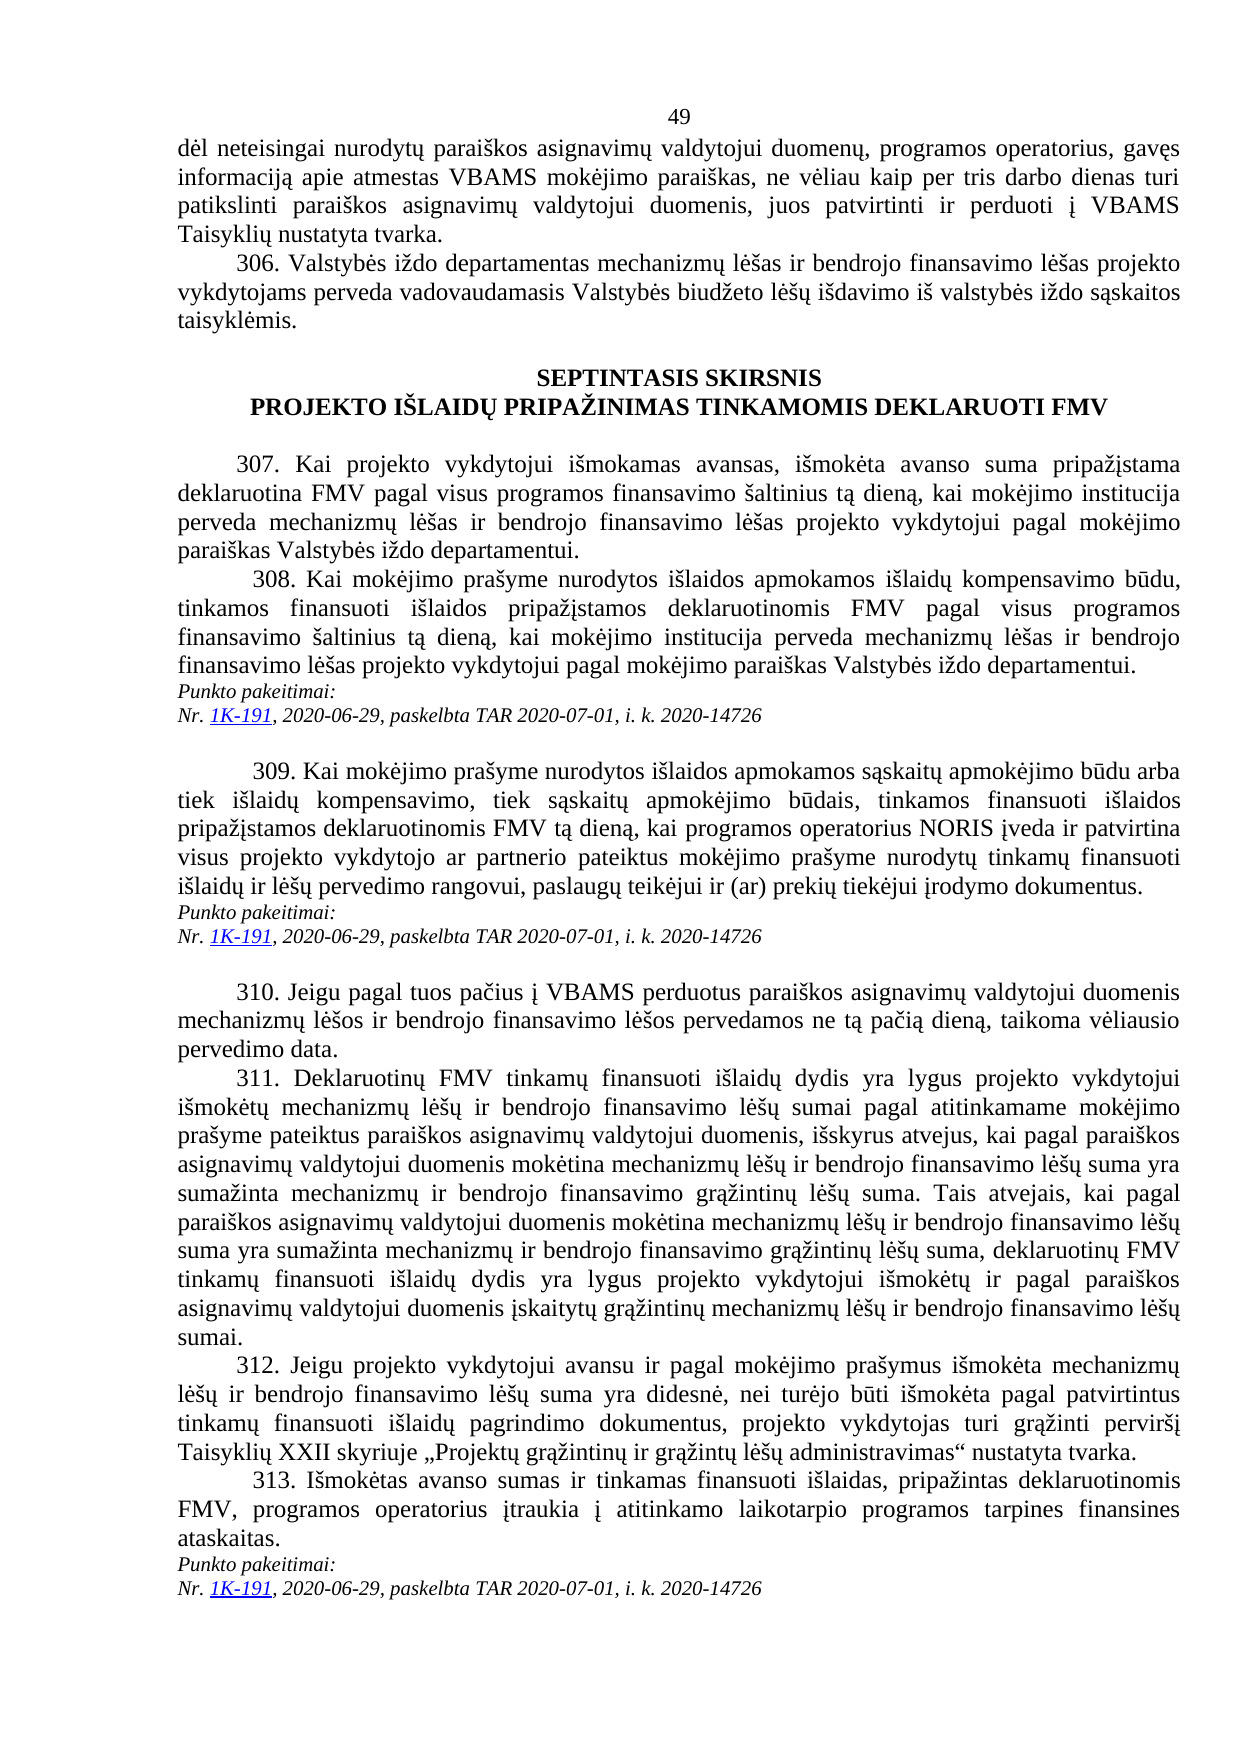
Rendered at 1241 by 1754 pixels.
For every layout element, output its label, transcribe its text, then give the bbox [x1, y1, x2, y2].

text 309. Kai mokėjimo prašyme nurodytos išlaidos apmokamos sąskaitų apmokėjimo būdu arba tiek išlaidų kompensavimo, tiek sąskaitų apmokėjimo būdais, tinkamos finansuoti išlaidos pripažįstamos deklaruotinomis FMV tą dieną, kai programos operatorius NORIS įveda ir patvirtina visus projekto vykdytojo ar partnerio pateiktus mokėjimo prašyme nurodytų tinkamų finansuoti išlaidų ir lėšų pervedimo rangovui, paslaugų teikėjui ir (ar) prekių tiekėjui įrodymo dokumentus. [177, 756, 1181, 900]
text 306. Valstybės iždo departamentas mechanizmų lėšas ir bendrojo finansavimo lėšas projekto vykdytojams perveda vadovaudamasis Valstybės biudžeto lėšų išdavimo iš valstybės iždo sąskaitos taisyklėmis. [177, 248, 1181, 334]
text 308. Kai mokėjimo prašyme nurodytos išlaidos apmokamos išlaidų kompensavimo būdu, tinkamos finansuoti išlaidos pripažįstamos deklaruotinomis FMV pagal visus programos finansavimo šaltinius tą dieną, kai mokėjimo institucija perveda mechanizmų lėšas ir bendrojo finansavimo lėšas projekto vykdytojui pagal mokėjimo paraiškas Valstybės iždo departamentui. [177, 564, 1181, 679]
text Punkto pakeitimai: [177, 900, 1181, 924]
text dėl neteisingai nurodytų paraiškos asignavimų valdytojui duomenų, programos operatorius, gavęs informaciją apie atmestas VBAMS mokėjimo paraiškas, ne vėliau kaip per tris darbo dienas turi patikslinti paraiškos asignavimų valdytojui duomenis, juos patvirtinti ir perduoti į VBAMS Taisyklių nustatyta tvarka. [177, 133, 1181, 248]
text PROJEKTO IŠLAIDŲ PRIPAŽINIMAS TINKAMOMIS DEKLARUOTI FMV [177, 392, 1181, 420]
text Nr. 1K-191, 2020-06-29, paskelbta TAR 2020-07-01, i. k. 2020-14726 [177, 703, 1181, 727]
text 312. Jeigu projekto vykdytojui avansu ir pagal mokėjimo prašymus išmokėta mechanizmų lėšų ir bendrojo finansavimo lėšų suma yra didesnė, nei turėjo būti išmokėta pagal patvirtintus tinkamų finansuoti išlaidų pagrindimo dokumentus, projekto vykdytojas turi grąžinti perviršį Taisyklių XXII skyriuje „Projektų grąžintinų ir grąžintų lėšų administravimas“ nustatyta tvarka. [177, 1350, 1181, 1465]
text Punkto pakeitimai: [177, 679, 1181, 703]
text Nr. 1K-191, 2020-06-29, paskelbta TAR 2020-07-01, i. k. 2020-14726 [177, 924, 1181, 948]
text 313. Išmokėtas avanso sumas ir tinkamas finansuoti išlaidas, pripažintas deklaruotinomis FMV, programos operatorius įtraukia į atitinkamo laikotarpio programos tarpines finansines ataskaitas. [177, 1465, 1181, 1552]
text 310. Jeigu pagal tuos pačius į VBAMS perduotus paraiškos asignavimų valdytojui duomenis mechanizmų lėšos ir bendrojo finansavimo lėšos pervedamos ne tą pačią dieną, taikoma vėliausio pervedimo data. [177, 977, 1181, 1063]
text Nr. 1K-191, 2020-06-29, paskelbta TAR 2020-07-01, i. k. 2020-14726 [177, 1576, 1181, 1600]
text SEPTINTASIS SKIRSNIS [177, 363, 1181, 392]
text 311. Deklaruotinų FMV tinkamų finansuoti išlaidų dydis yra lygus projekto vykdytojui išmokėtų mechanizmų lėšų ir bendrojo finansavimo lėšų sumai pagal atitinkamame mokėjimo prašyme pateiktus paraiškos asignavimų valdytojui duomenis, išskyrus atvejus, kai pagal paraiškos asignavimų valdytojui duomenis mokėtina mechanizmų lėšų ir bendrojo finansavimo lėšų suma yra sumažinta mechanizmų ir bendrojo finansavimo grąžintinų lėšų suma. Tais atvejais, kai pagal paraiškos asignavimų valdytojui duomenis mokėtina mechanizmų lėšų ir bendrojo finansavimo lėšų suma yra sumažinta mechanizmų ir bendrojo finansavimo grąžintinų lėšų suma, deklaruotinų FMV tinkamų finansuoti išlaidų dydis yra lygus projekto vykdytojui išmokėtų ir pagal paraiškos asignavimų valdytojui duomenis įskaitytų grąžintinų mechanizmų lėšų ir bendrojo finansavimo lėšų sumai. [177, 1063, 1181, 1350]
text 307. Kai projekto vykdytojui išmokamas avansas, išmokėta avanso suma pripažįstama deklaruotina FMV pagal visus programos finansavimo šaltinius tą dieną, kai mokėjimo institucija perveda mechanizmų lėšas ir bendrojo finansavimo lėšas projekto vykdytojui pagal mokėjimo paraiškas Valstybės iždo departamentui. [177, 449, 1181, 564]
text Punkto pakeitimai: [177, 1552, 1181, 1576]
